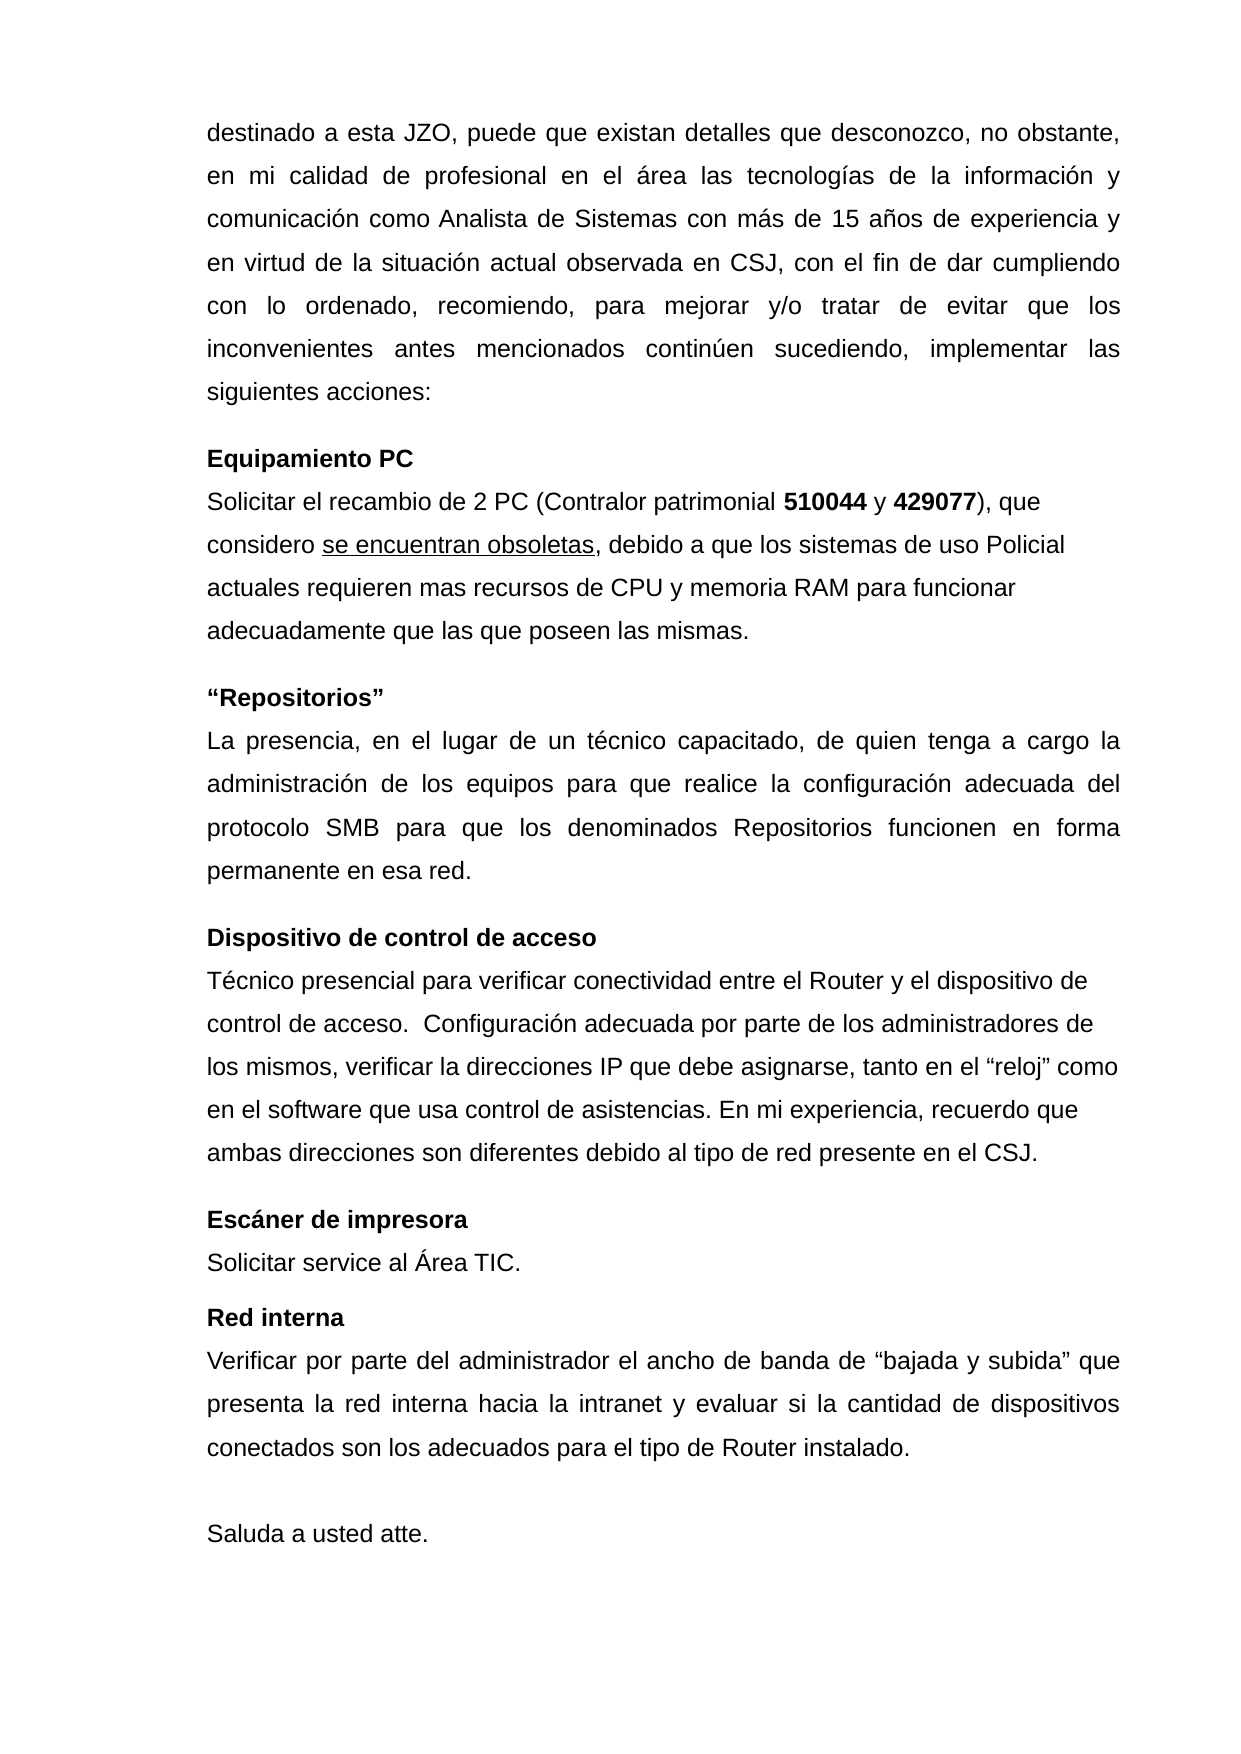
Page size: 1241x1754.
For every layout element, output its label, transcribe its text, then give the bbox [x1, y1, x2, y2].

text destinado a esta JZO, puede que existan detalles que desconozco, no obstante, en mi calidad de profesional en el área las tecnologías de la información y comunicación como Analista de Sistemas con más de 15 años de experiencia y en virtud de la situación actual observada en CSJ, con el fin de dar cumpliendo con lo ordenado, recomiendo, para mejorar y/o tratar de evitar que los inconvenientes antes mencionados continúen sucediendo, implementar las siguientes acciones: [207, 118, 1122, 406]
text Saluda a usted atte. [207, 1476, 1122, 1547]
text Verificar por parte del administrador el ancho de banda de “bajada y subida” que presenta la red interna hacia la intranet y evaluar si la cantidad de dispositivos conectados son los adecuados para el tipo de Router instalado. [207, 1346, 1122, 1461]
text Escáner de impresora Solicitar service al Área TIC. [207, 1205, 1122, 1277]
text Equipamiento PC Solicitar el recambio de 2 PC (Contralor patrimonial 510044 y 429077), que considero se encuentran obsoletas, debido a que los sistemas de uso Policial actuales requieren mas recursos de CPU y memoria RAM para funcionar adecuadamente que las que poseen las mismas. [207, 444, 1122, 645]
text Red interna [207, 1303, 1122, 1332]
text “Repositorios” La presencia, en el lugar de un técnico capacitado, de quien tenga a cargo la administración de los equipos para que realice la configuración adecuada del protocolo SMB para que los denominados Repositorios funcionen en forma permanente en esa red. [207, 683, 1122, 884]
text Dispositivo de control de acceso Técnico presencial para verificar conectividad entre el Router y el dispositivo de control de acceso. Configuración adecuada por parte de los administradores de los mismos, verificar la direcciones IP que debe asignarse, tanto en el “reloj” como en el software que usa control de asistencias. En mi experiencia, recuerdo que ambas direcciones son diferentes debido al tipo de red presente en el CSJ. [207, 922, 1122, 1167]
